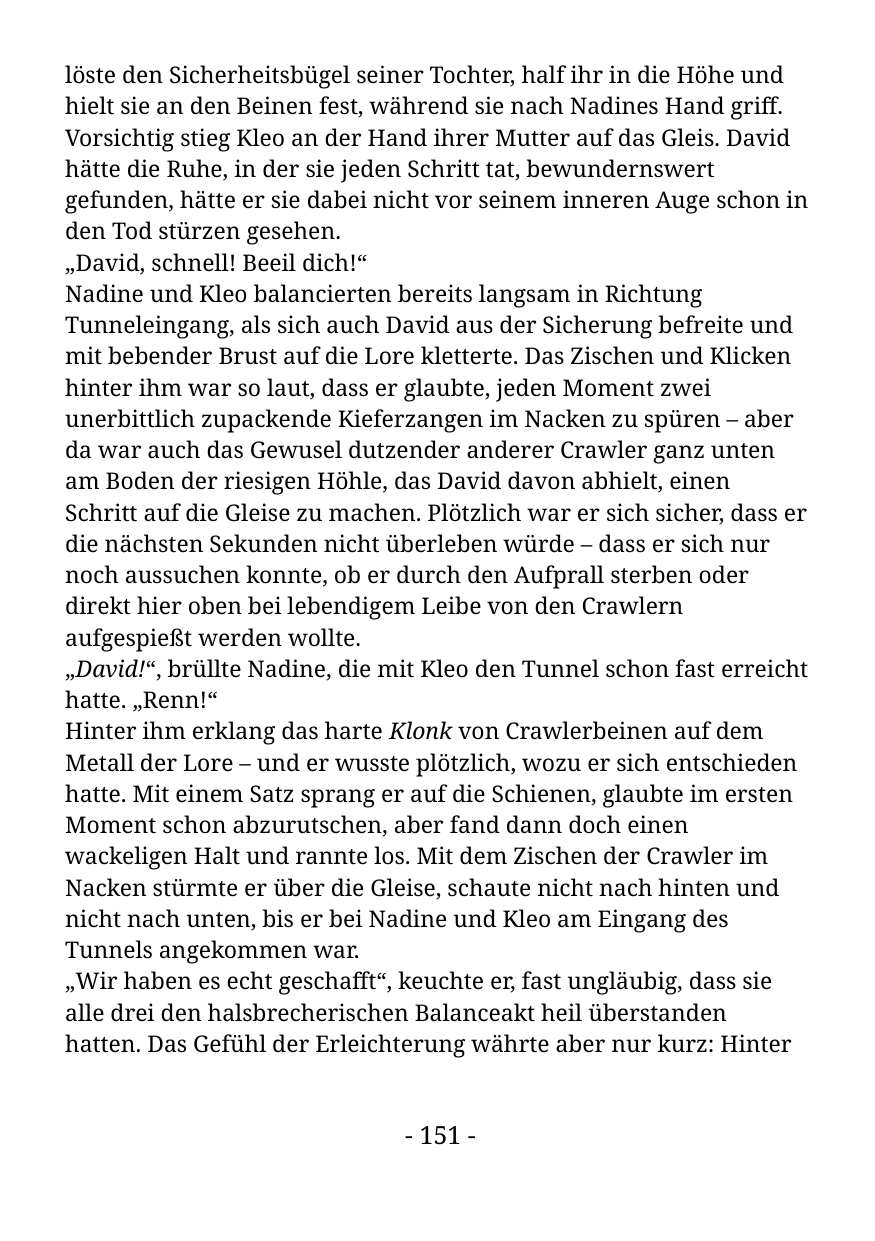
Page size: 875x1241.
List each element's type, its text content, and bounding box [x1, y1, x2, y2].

text löste den Sicherheitsbügel seiner Tochter, half ihr in die Höhe und hielt sie an den Beinen fest, während sie nach Nadines Hand griff. Vorsichtig stieg Kleo an der Hand ihrer Mutter auf das Gleis. David hätte die Ruhe, in der sie jeden Schritt tat, bewundernswert gefunden, hätte er sie dabei nicht vor seinem inneren Auge schon in den Tod stürzen gesehen. „David, schnell! Beeil dich!“ Nadine und Kleo balancierten bereits langsam in Richtung Tunneleingang, als sich auch David aus der Sicherung befreite und mit bebender Brust auf die Lore kletterte. Das Zischen und Klicken hinter ihm war so laut, dass er glaubte, jeden Moment zwei unerbittlich zupackende Kieferzangen im Nacken zu spüren – aber da war auch das Gewusel dutzender anderer Crawler ganz unten am Boden der riesigen Höhle, das David davon abhielt, einen Schritt auf die Gleise zu machen. Plötzlich war er sich sicher, dass er die nächsten Sekunden nicht überleben würde – dass er sich nur noch aussuchen konnte, ob er durch den Aufprall sterben oder direkt hier oben bei lebendigem Leibe von den Crawlern aufgespießt werden wollte. „David!“, brüllte Nadine, die mit Kleo den Tunnel schon fast erreicht hatte. „Renn!“ Hinter ihm erklang das harte Klonk von Crawlerbeinen auf dem Metall der Lore – und er wusste plötzlich, wozu er sich entschieden hatte. Mit einem Satz sprang er auf die Schienen, glaubte im ersten Moment schon abzurutschen, aber fand dann doch einen wackeligen Halt und rannte los. Mit dem Zischen der Crawler im Nacken stürmte er über die Gleise, schaute nicht nach hinten und nicht nach unten, bis er bei Nadine und Kleo am Eingang des Tunnels angekommen war. „Wir haben es echt geschafft“, keuchte er, fast ungläubig, dass sie alle drei den halsbrecherischen Balanceakt heil überstanden hatten. Das Gefühl der Erleichterung währte aber nur kurz: Hinter [65, 59, 809, 1059]
